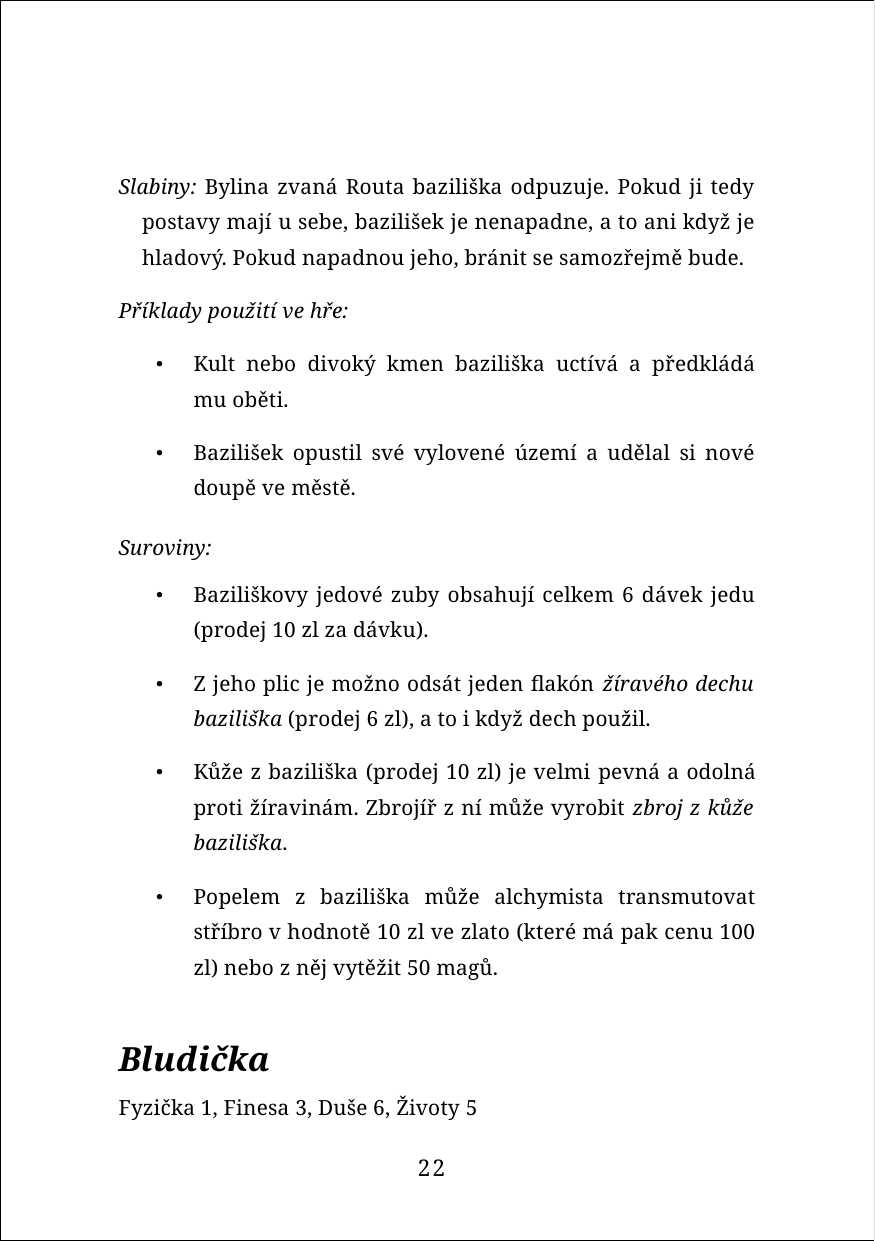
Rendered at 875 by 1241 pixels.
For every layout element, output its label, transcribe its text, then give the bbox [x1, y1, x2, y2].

list Baziliškovy jedové zuby obsahují celkem 6 dávek jedu (prodej 10 zl za dávku). [156, 580, 756, 644]
list Kult nebo divoký kmen baziliška uctívá a předkládá mu oběti. [156, 349, 756, 413]
text Fyzička 1, Finesa 3, Duše 6, Životy 5 [118, 1093, 756, 1121]
list Z jeho plic je možno odsát jeden flakón žíravého dechu baziliška (prodej 6 zl), a to i když dech použil. [156, 669, 756, 733]
list Popelem z baziliška může alchymista transmutovat stříbro v hodnotě 10 zl ve zlato (které má pak cenu 100 zl) nebo z něj vytěžit 50 magů. [156, 882, 756, 981]
subtitle Bludička [118, 1036, 756, 1081]
text Suroviny: [118, 533, 756, 561]
list Bazilišek opustil své vylovené území a udělal si nové doupě ve městě. [156, 438, 756, 502]
list Kůže z baziliška (prodej 10 zl) je velmi pevná a odolná proti žíravinám. Zbrojíř z ní může vyrobit zbroj z kůže baziliška. [156, 757, 756, 857]
text Příklady použití ve hře: [118, 296, 756, 324]
text Slabiny: Bylina zvaná Routa baziliška odpuzuje. Pokud ji tedy postavy mají u sebe, bazilišek je nenapadne, a to ani když je hladový. Pokud napadnou jeho, bránit se samozřejmě bude. [118, 172, 756, 271]
